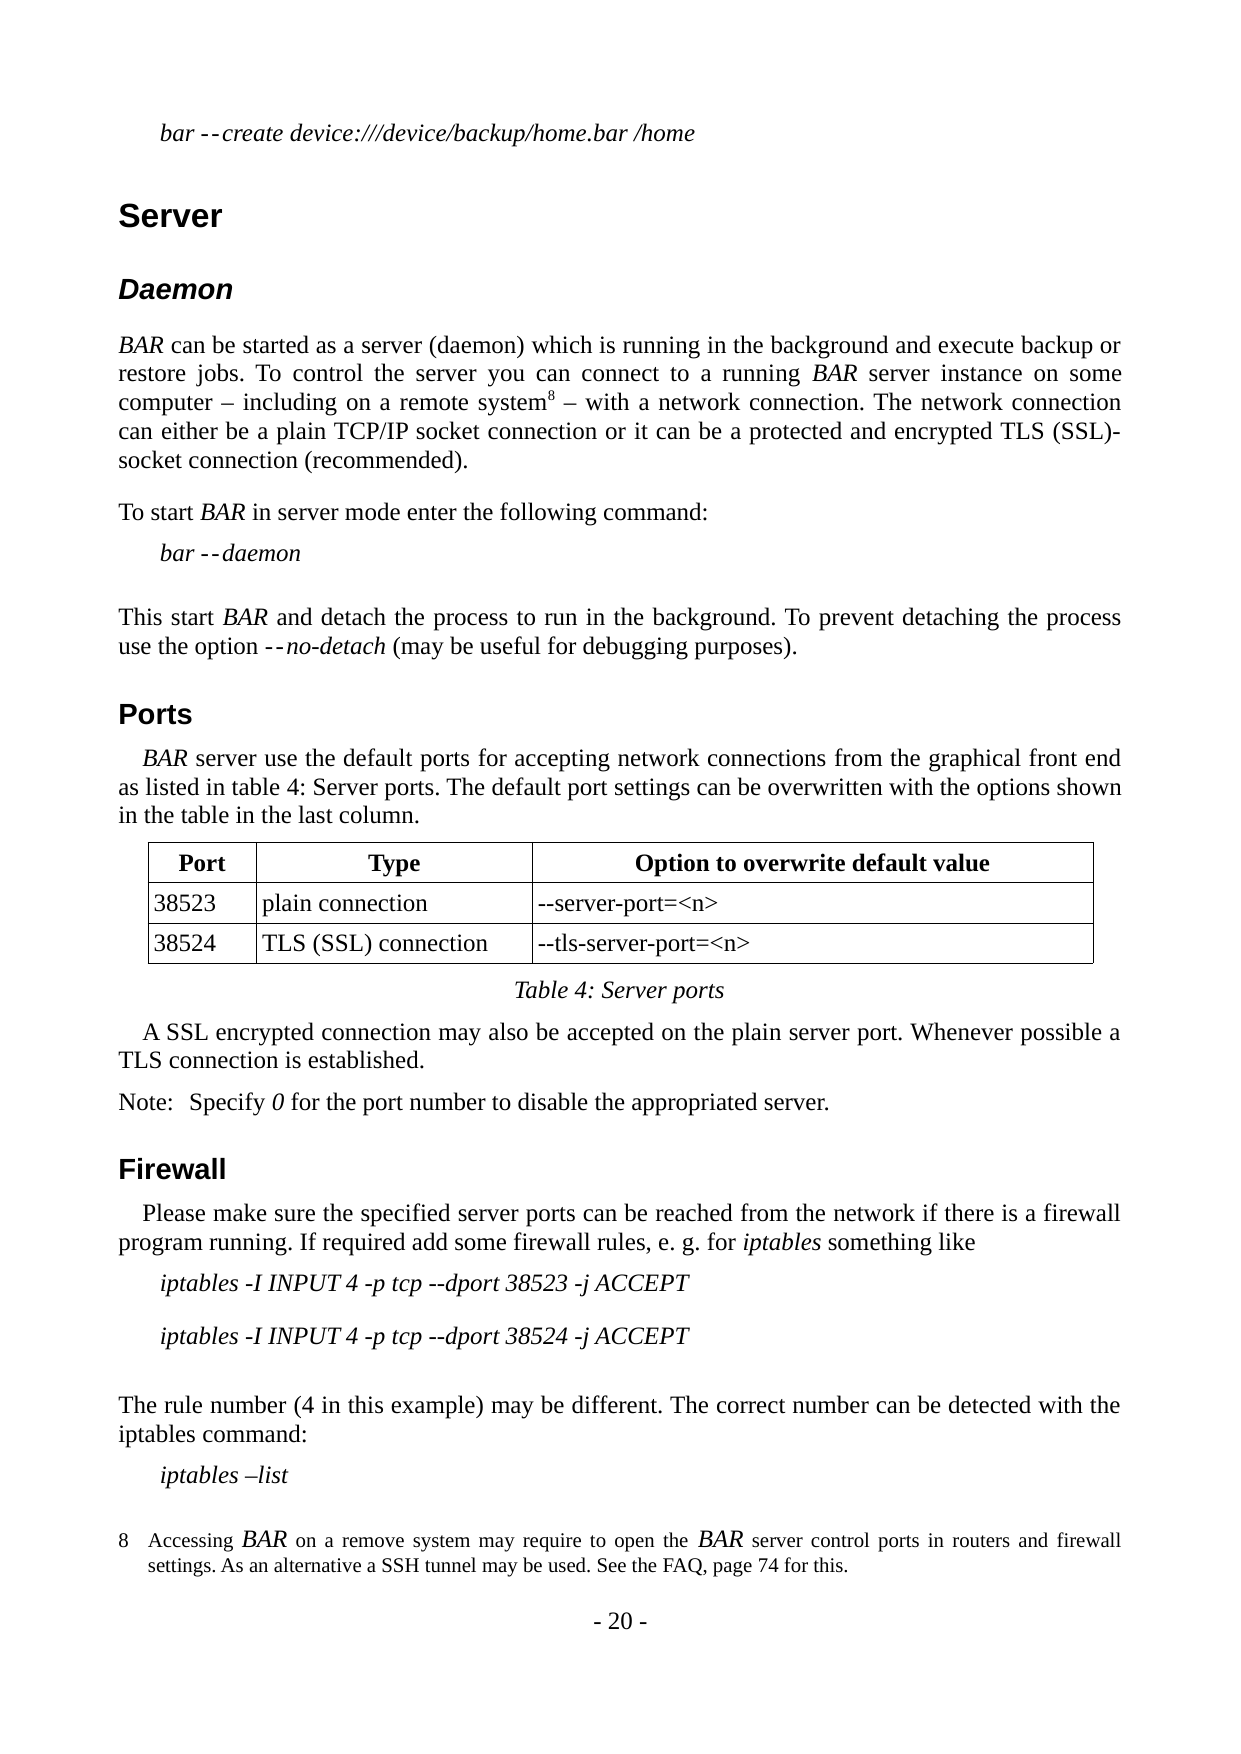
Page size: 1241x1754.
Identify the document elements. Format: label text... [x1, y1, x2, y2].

table_cell --tls-server-port=<n> [533, 924, 1093, 963]
subtitle Daemon [118, 272, 1122, 305]
text Note: Specify 0 for the port number to disable the appropriated server. [118, 1087, 1122, 1115]
text iptables -I INPUT 4 -p tcp --dport 38524 -j ACCEPT [159, 1321, 1122, 1349]
table_cell --server-port=<n> [533, 883, 1093, 922]
table_cell 38524 [149, 924, 256, 963]
text Accessing BAR on a remove system may require to open the BAR server control ports in routers and firewall settings. As an alternative a SSH tunnel may be used. See the FAQ, page 74 for this. [118, 1524, 1122, 1577]
text BAR server use the default ports for accepting network connections from the graphical front end as listed in table 4: Server ports. The default port settings can be overwritten with the options shown in the table in the last column. [118, 743, 1122, 829]
table_cell plain connection [257, 883, 532, 922]
text Please make sure the specified server ports can be reached from the network if there is a firewall program running. If required add some firewall rules, e. g. for iptables something like [118, 1198, 1122, 1256]
text BAR can be started as a server (daemon) which is running in the background and execute backup or restore jobs. To control the server you can connect to a running BAR server instance on some computer – including on a remote system – with a network connection. The network connection can either be a plain TCP/IP socket connection or it can be a protected and encrypted TLS (SSL)-socket connection (recommended). [118, 330, 1122, 473]
text To start BAR in server mode enter the following command: [118, 497, 1122, 526]
table_header Option to overwrite default value [533, 843, 1093, 882]
text The rule number (4 in this example) may be different. The correct number can be detected with the iptables command: [118, 1390, 1122, 1448]
subtitle Firewall [118, 1152, 1122, 1186]
text iptables -I INPUT 4 -p tcp --dport 38523 -j ACCEPT [159, 1268, 1122, 1297]
text bar ‑‑create device:///device/backup/home.bar /home [159, 118, 1122, 147]
text bar ‑‑daemon [159, 538, 1122, 567]
table_header Type [257, 843, 532, 882]
table_header Port [149, 843, 256, 882]
table_cell 38523 [149, 883, 256, 922]
text This start BAR and detach the process to run in the background. To prevent detaching the process use the option ‑‑no-detach (may be useful for debugging purposes). [118, 602, 1122, 660]
text iptables –list [159, 1460, 1122, 1488]
text A SSL encrypted connection may also be accepted on the plain server port. Whenever possible a TLS connection is established. [118, 1017, 1122, 1074]
subtitle Server [118, 196, 1122, 234]
text Table 4: Server ports [118, 975, 1122, 1004]
subtitle Ports [118, 697, 1122, 731]
table_cell TLS (SSL) connection [257, 924, 532, 963]
